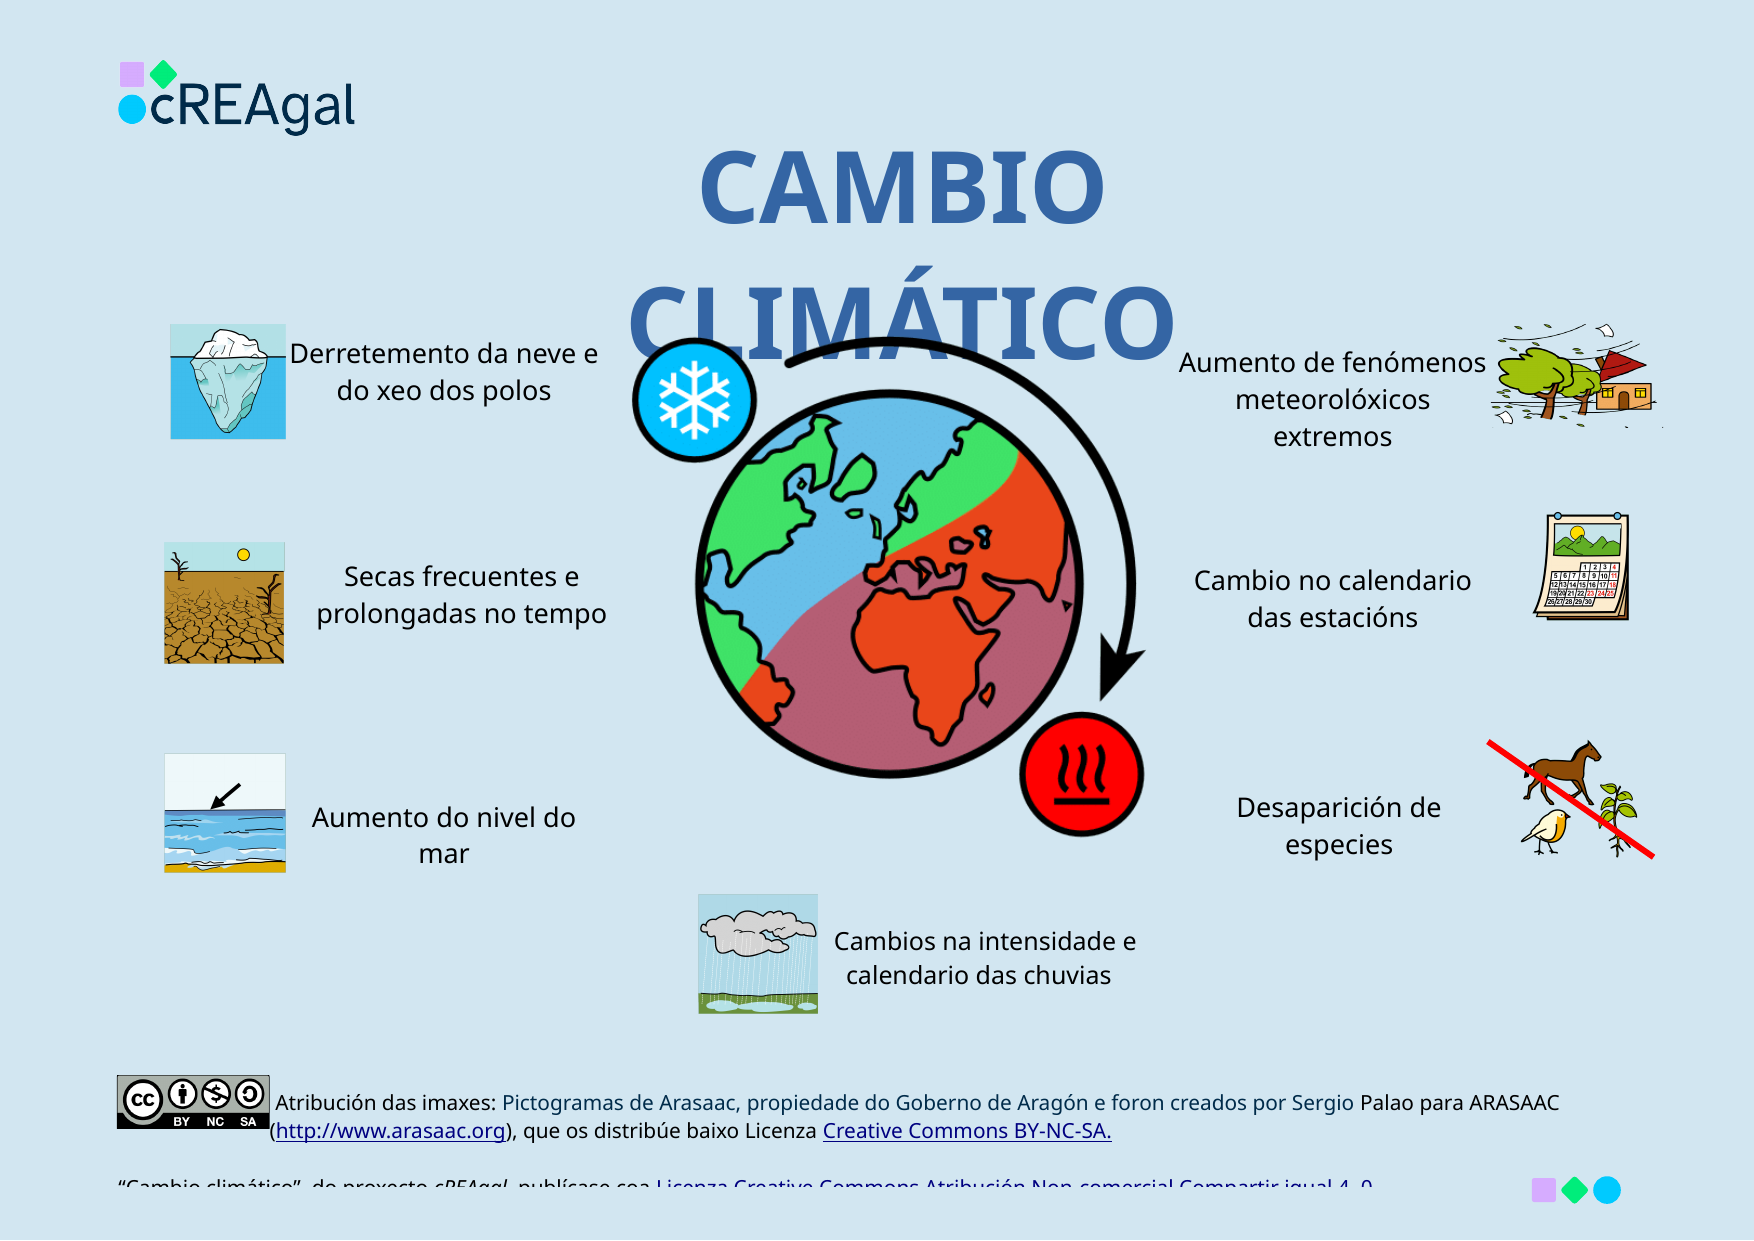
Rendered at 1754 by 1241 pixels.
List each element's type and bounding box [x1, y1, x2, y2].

picture [1521, 504, 1645, 628]
picture [1517, 767, 1641, 861]
picture [118, 60, 355, 136]
picture [666, 361, 729, 439]
picture [162, 542, 286, 666]
picture [1490, 318, 1664, 428]
picture [163, 751, 287, 875]
picture [169, 322, 287, 440]
picture [696, 892, 820, 1016]
picture [1517, 737, 1641, 844]
picture [116, 1075, 270, 1129]
picture [666, 326, 1111, 817]
